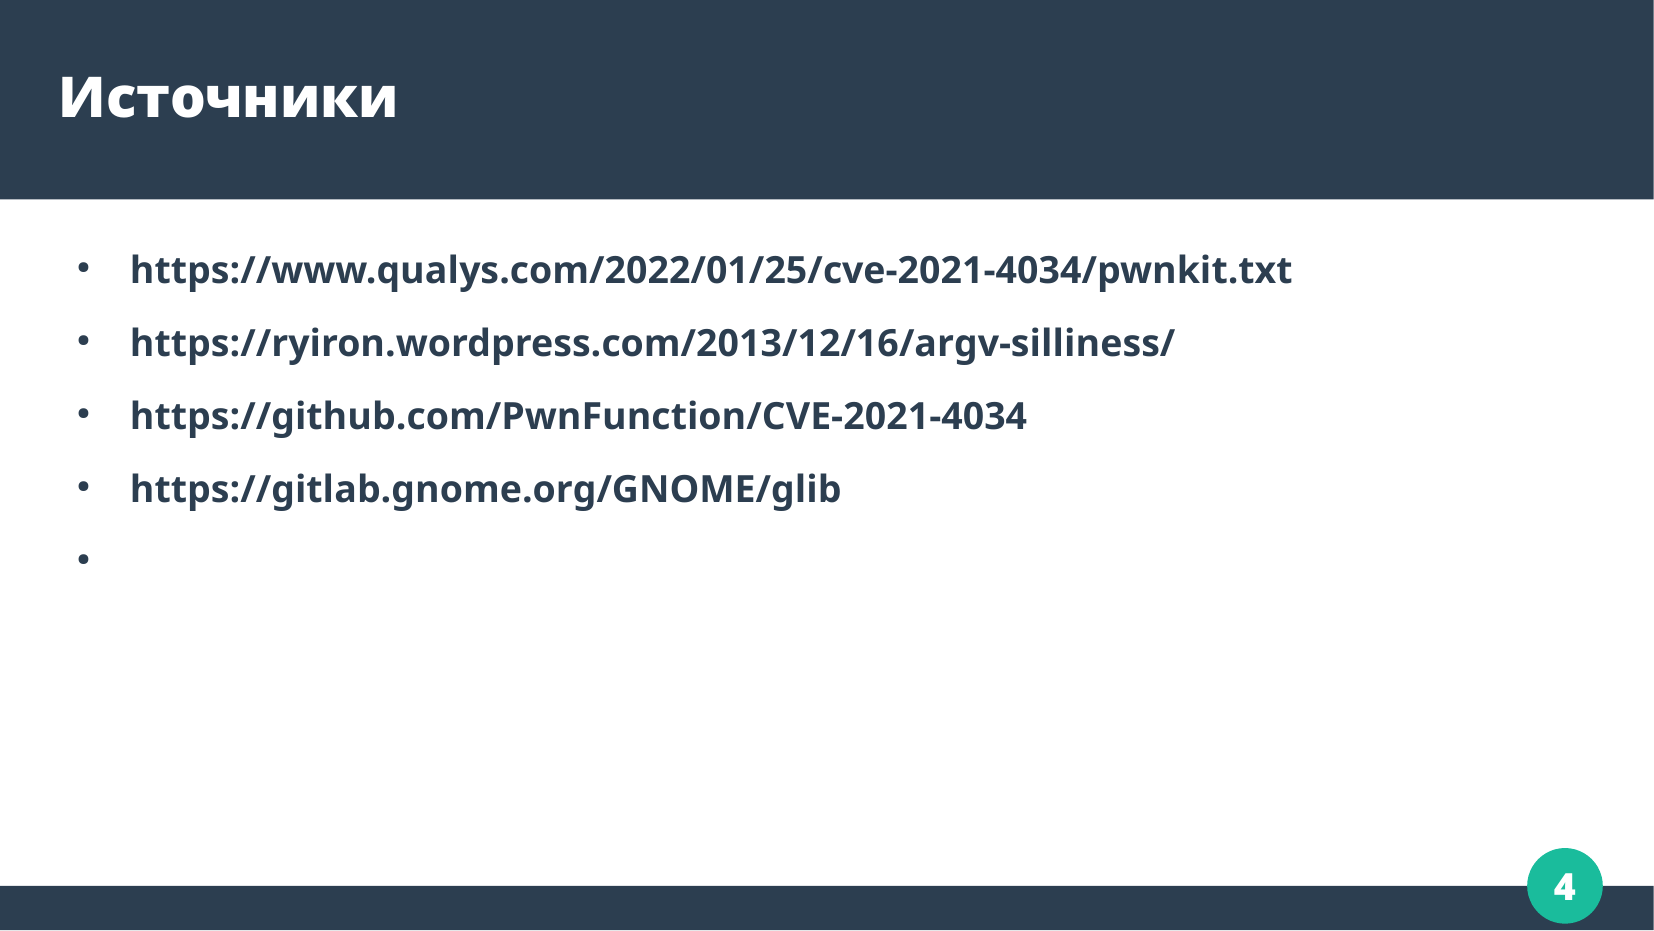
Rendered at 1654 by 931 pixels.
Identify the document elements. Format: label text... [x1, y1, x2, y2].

list https://www.qualys.com/2022/01/25/cve-2021-4034/pwnkit.txt https://ryiron.wordpress.com/2013/12/16/argv-silliness/ https://github.com/PwnFunction/CVE-2021-4034 https://gitlab.gnome.org/GNOME/glib [59, 243, 1595, 864]
title Источники [59, 37, 1595, 155]
